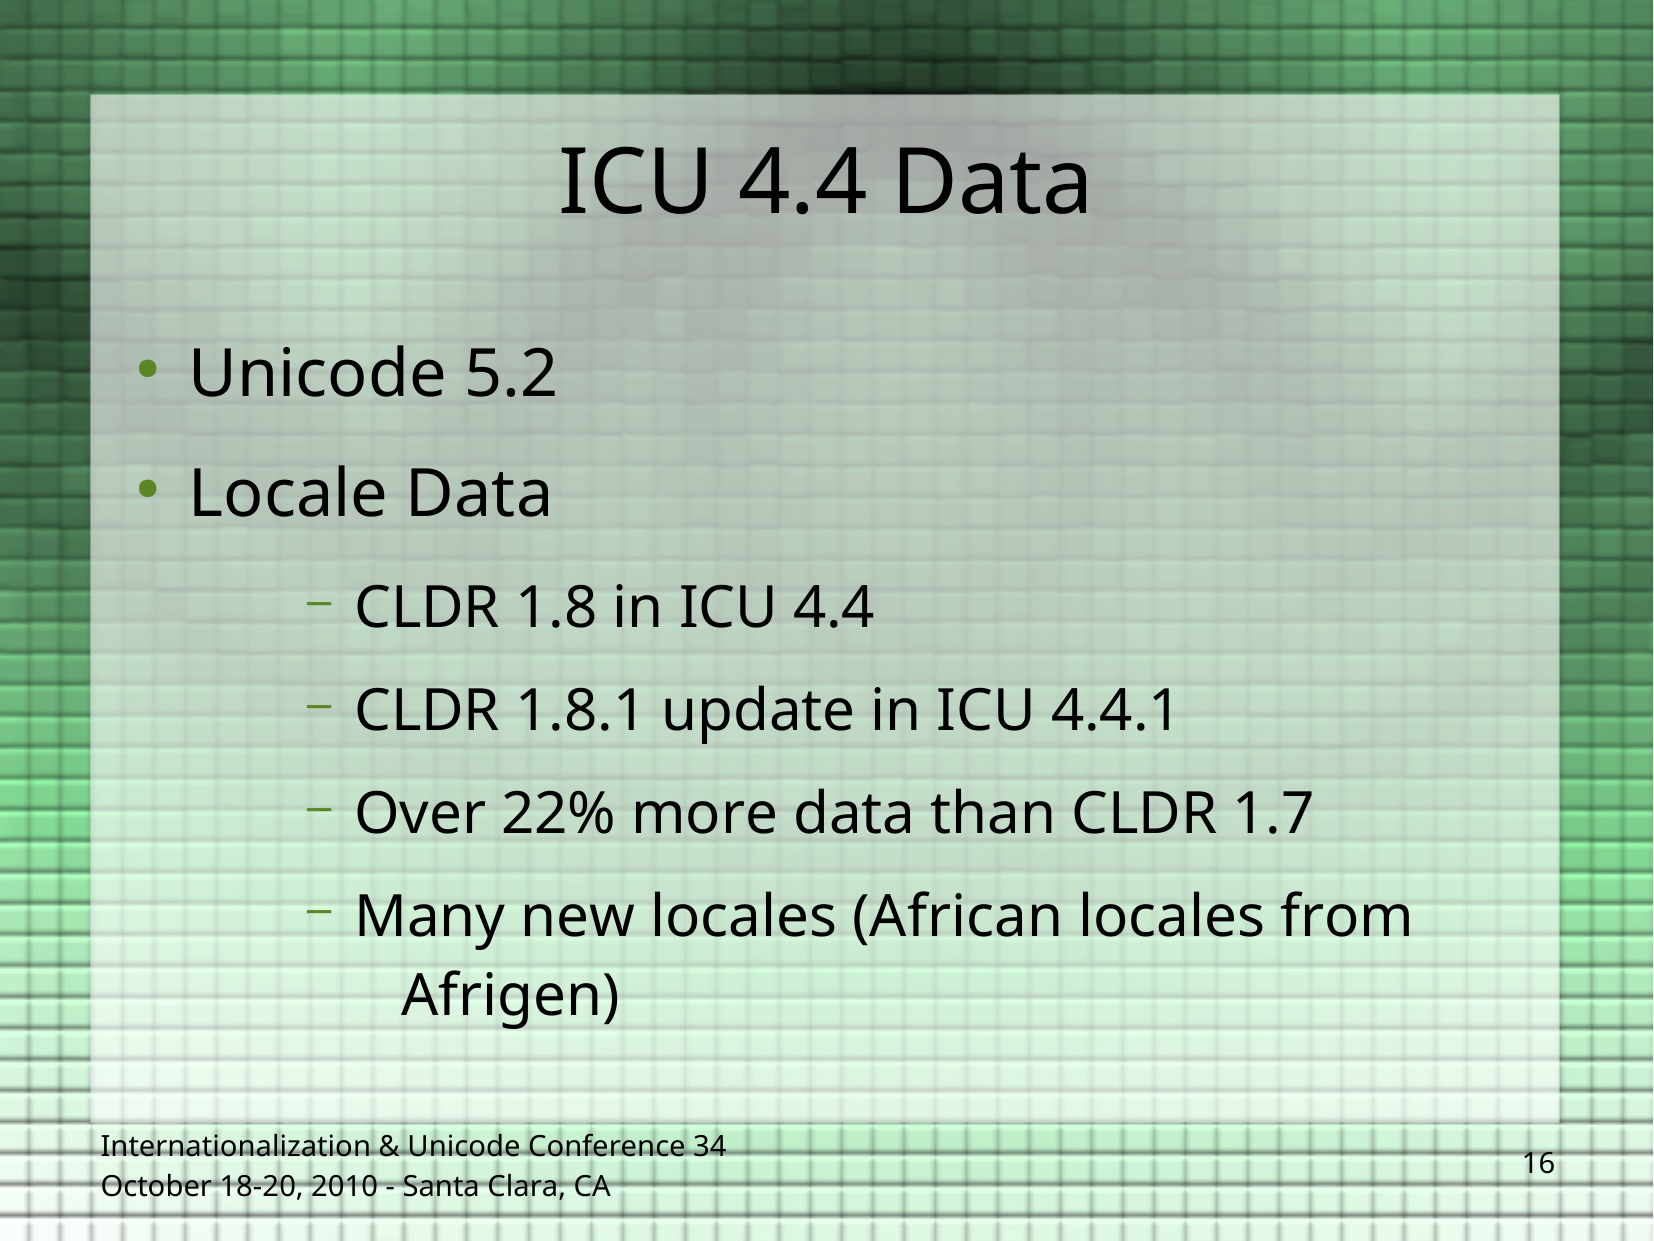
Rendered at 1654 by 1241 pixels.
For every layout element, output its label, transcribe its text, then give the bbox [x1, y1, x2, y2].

list Unicode 5.2 Locale Data CLDR 1.8 in ICU 4.4 CLDR 1.8.1 update in ICU 4.4.1 Over 22% more data than CLDR 1.7 Many new locales (African locales from Afrigen) [118, 324, 1535, 1079]
picture [0, 0, 1654, 1241]
title ICU 4.4 Data [88, 98, 1565, 259]
